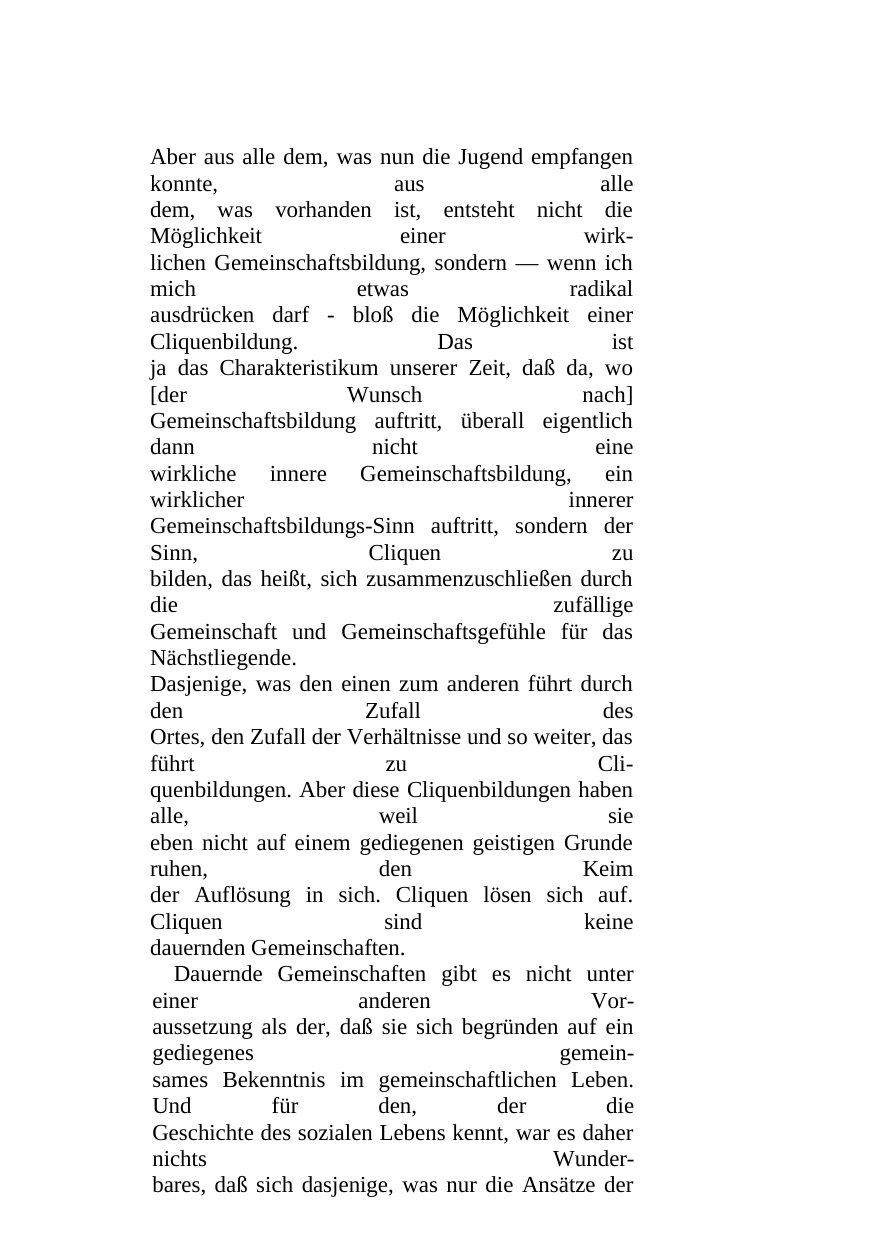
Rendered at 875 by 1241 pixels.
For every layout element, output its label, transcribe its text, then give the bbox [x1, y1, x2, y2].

text Aber aus alle dem, was nun die Jugend empfangen konnte, aus alle dem, was vorhanden ist, entsteht nicht die Möglichkeit einer wirk- lichen Gemeinschaftsbildung, sondern — wenn ich mich etwas radikal ausdrücken darf - bloß die Möglichkeit einer Cliquenbildung. Das ist ja das Charakteristikum unserer Zeit, daß da, wo [der Wunsch nach] Gemeinschaftsbildung auftritt, überall eigentlich dann nicht eine wirkliche innere Gemeinschaftsbildung, ein wirklicher innerer Gemeinschaftsbildungs-Sinn auftritt, sondern der Sinn, Cliquen zu bilden, das heißt, sich zusammenzuschließen durch die zufällige Gemeinschaft und Gemeinschaftsgefühle für das Nächstliegende. Dasjenige, was den einen zum anderen führt durch den Zufall des Ortes, den Zufall der Verhältnisse und so weiter, das führt zu Cli- quenbildungen. Aber diese Cliquenbildungen haben alle, weil sie eben nicht auf einem gediegenen geistigen Grunde ruhen, den Keim der Auflösung in sich. Cliquen lösen sich auf. Cliquen sind keine dauernden Gemeinschaften. [150, 143, 633, 960]
text Dauernde Gemeinschaften gibt es nicht unter einer anderen Vor- aussetzung als der, daß sie sich begründen auf ein gediegenes gemein- sames Bekenntnis im gemeinschaftlichen Leben. Und für den, der die Geschichte des sozialen Lebens kennt, war es daher nichts Wunder- bares, daß sich dasjenige, was nur die Ansätze der [152, 960, 634, 1198]
